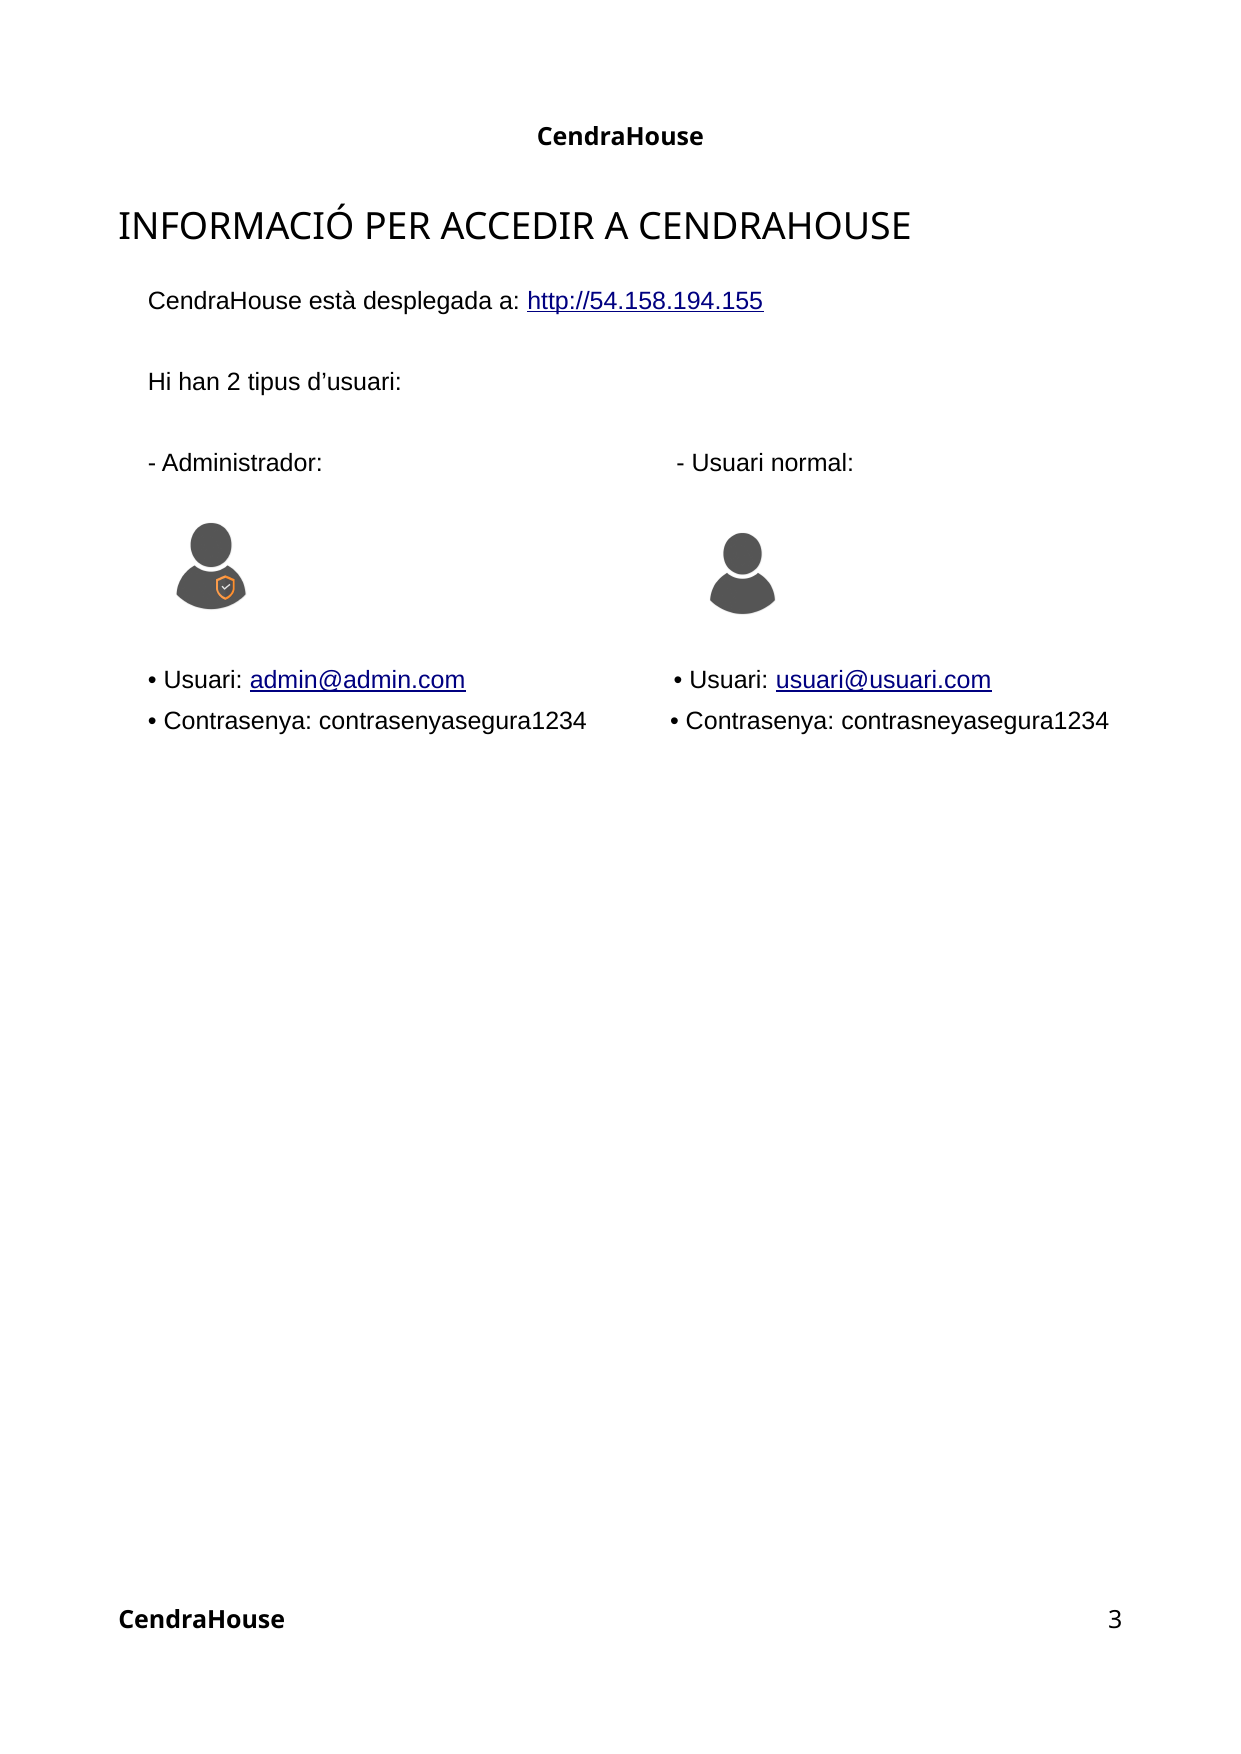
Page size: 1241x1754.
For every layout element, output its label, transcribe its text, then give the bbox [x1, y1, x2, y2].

picture [155, 510, 266, 621]
picture [690, 521, 794, 625]
text Hi han 2 tipus d’usuari: [118, 367, 1122, 396]
subtitle INFORMACIÓ PER ACCEDIR A CENDRAHOUSE [118, 199, 1122, 250]
text • Usuari: admin@admin.com • Usuari: usuari@usuari.com [118, 666, 1122, 694]
text CendraHouse està desplegada a: http://54.158.194.155 [118, 286, 1122, 314]
text - Administrador: - Usuari normal: [118, 448, 1122, 477]
text • Contrasenya: contrasenyasegura1234 • Contrasenya: contrasneyasegura1234 [118, 706, 1122, 735]
